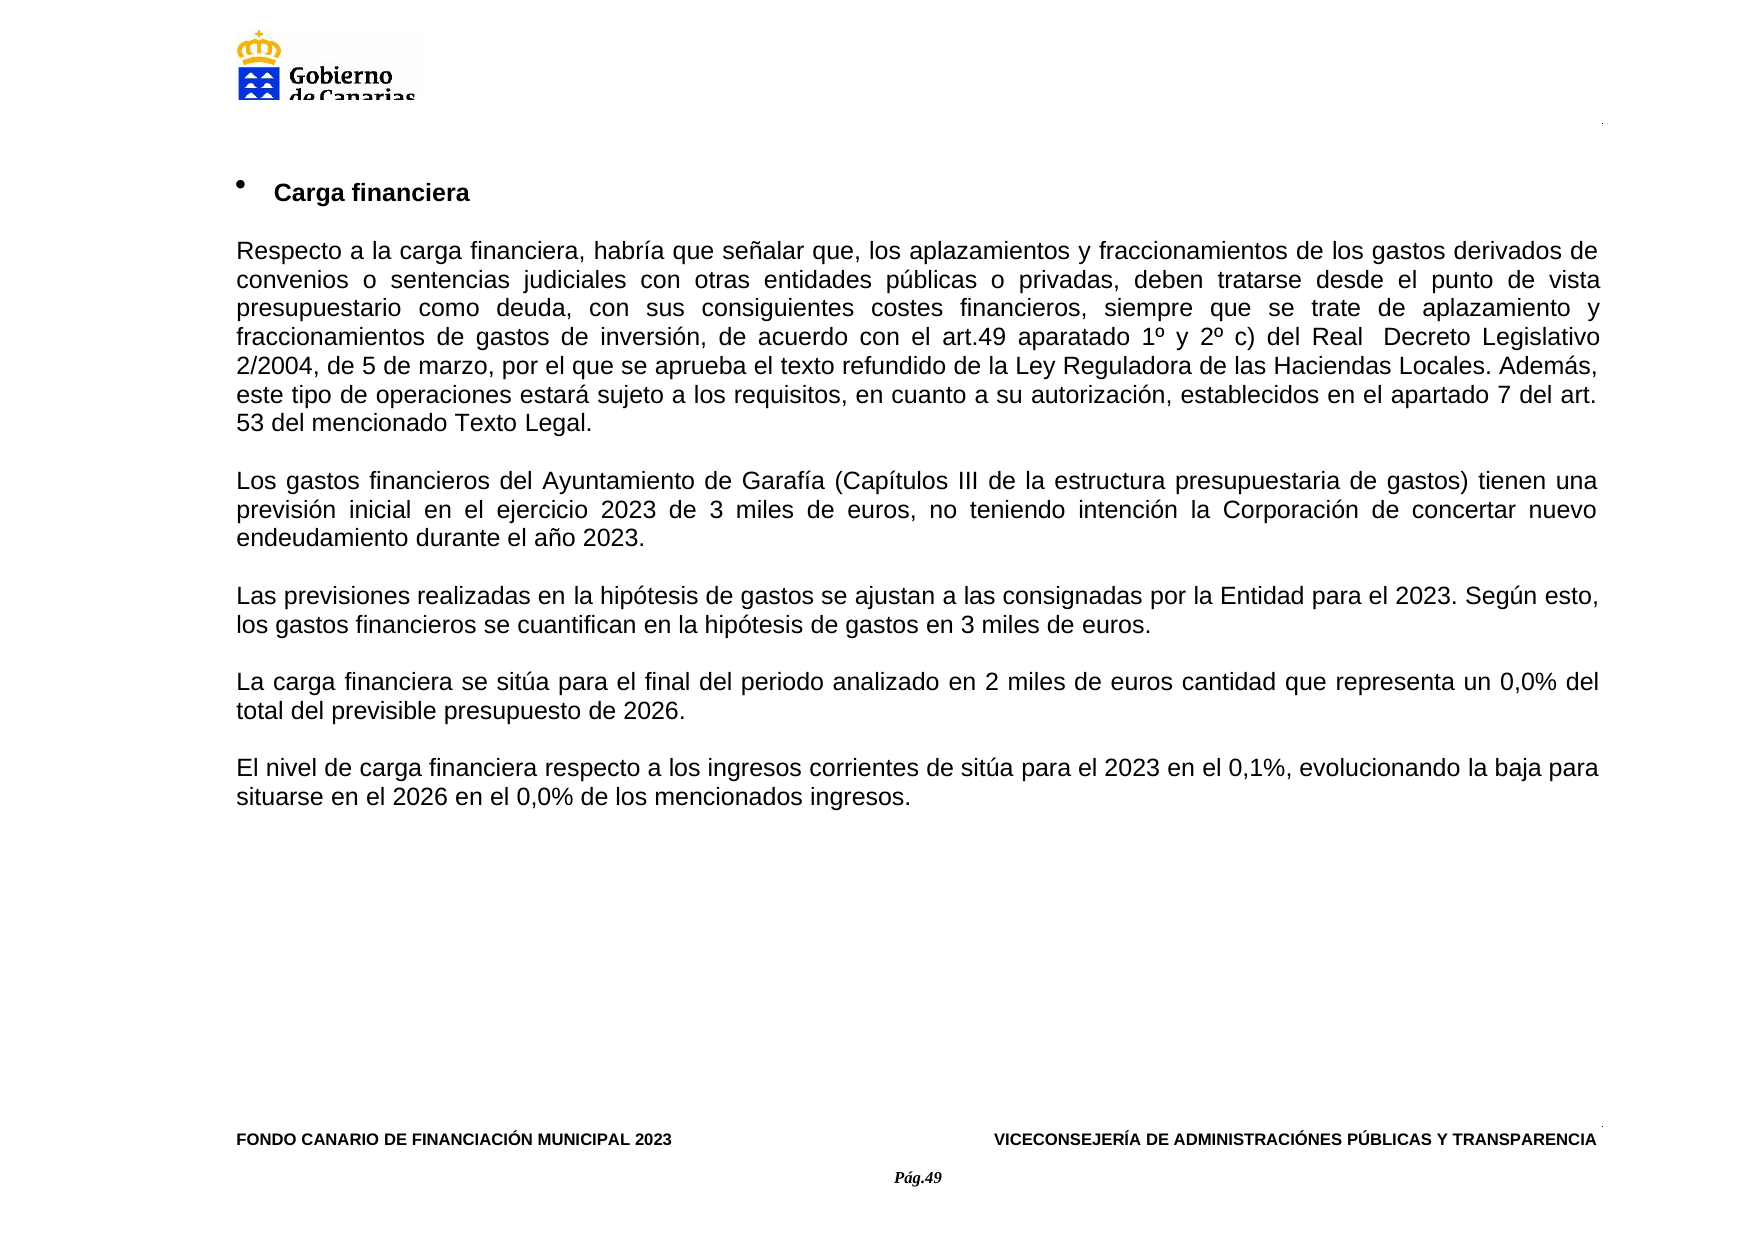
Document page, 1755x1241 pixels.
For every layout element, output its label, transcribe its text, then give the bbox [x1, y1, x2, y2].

text  [236, 177, 250, 199]
text FONDO CANARIO DE FINANCIACIÓN MUNICIPAL 2023 [236, 1129, 674, 1148]
text Las previsiones realizadas en la hipótesis de gastos se ajustan a las consignadas por la Entidad para el 2023. Según esto, los gastos financieros se cuantifican en la hipótesis de gastos en 3 miles de euros. [236, 581, 1600, 638]
text Pág.49 [894, 1168, 944, 1187]
text VICECONSEJERÍA DE ADMINISTRACIÓNES PÚBLICAS Y TRANSPARENCIA [994, 1129, 1599, 1148]
text La carga financiera se sitúa para el final del periodo analizado en 2 miles de euros cantidad que representa un 0,0% del total del previsible presupuesto de 2026. [236, 667, 1601, 724]
text Los gastos financieros del Ayuntamiento de Garafía (Capítulos III de la estructura presupuestaria de gastos) tienen una previsión inicial en el ejercicio 2023 de 3 miles de euros, no teniendo intención la Corporación de concertar nuevo endeudamiento durante el año 2023. [236, 466, 1600, 552]
text El nivel de carga financiera respecto a los ingresos corrientes de sitúa para el 2023 en el 0,1%, evolucionando la baja para situarse en el 2026 en el 0,0% de los mencionados ingresos. [236, 753, 1601, 811]
text Carga financiera [274, 178, 472, 207]
text Respecto a la carga financiera, habría que señalar que, los aplazamientos y fraccionamientos de los gastos derivados de convenios o sentencias judiciales con otras entidades públicas o privadas, deben tratarse desde el punto de vista presupuestario como deuda, con sus consiguientes costes financieros, siempre que se trate de aplazamiento y fraccionamientos de gastos de inversión, de acuerdo con el art.49 aparatado 1º y 2º c) del Real Decreto Legislativo 2/2004, de 5 de marzo, por el que se aprueba el texto refundido de la Ley Reguladora de las Haciendas Locales. Además, este tipo de operaciones estará sujeto a los requisitos, en cuanto a su autorización, establecidos en el apartado 7 del art. 53 del mencionado Texto Legal. [236, 236, 1600, 437]
